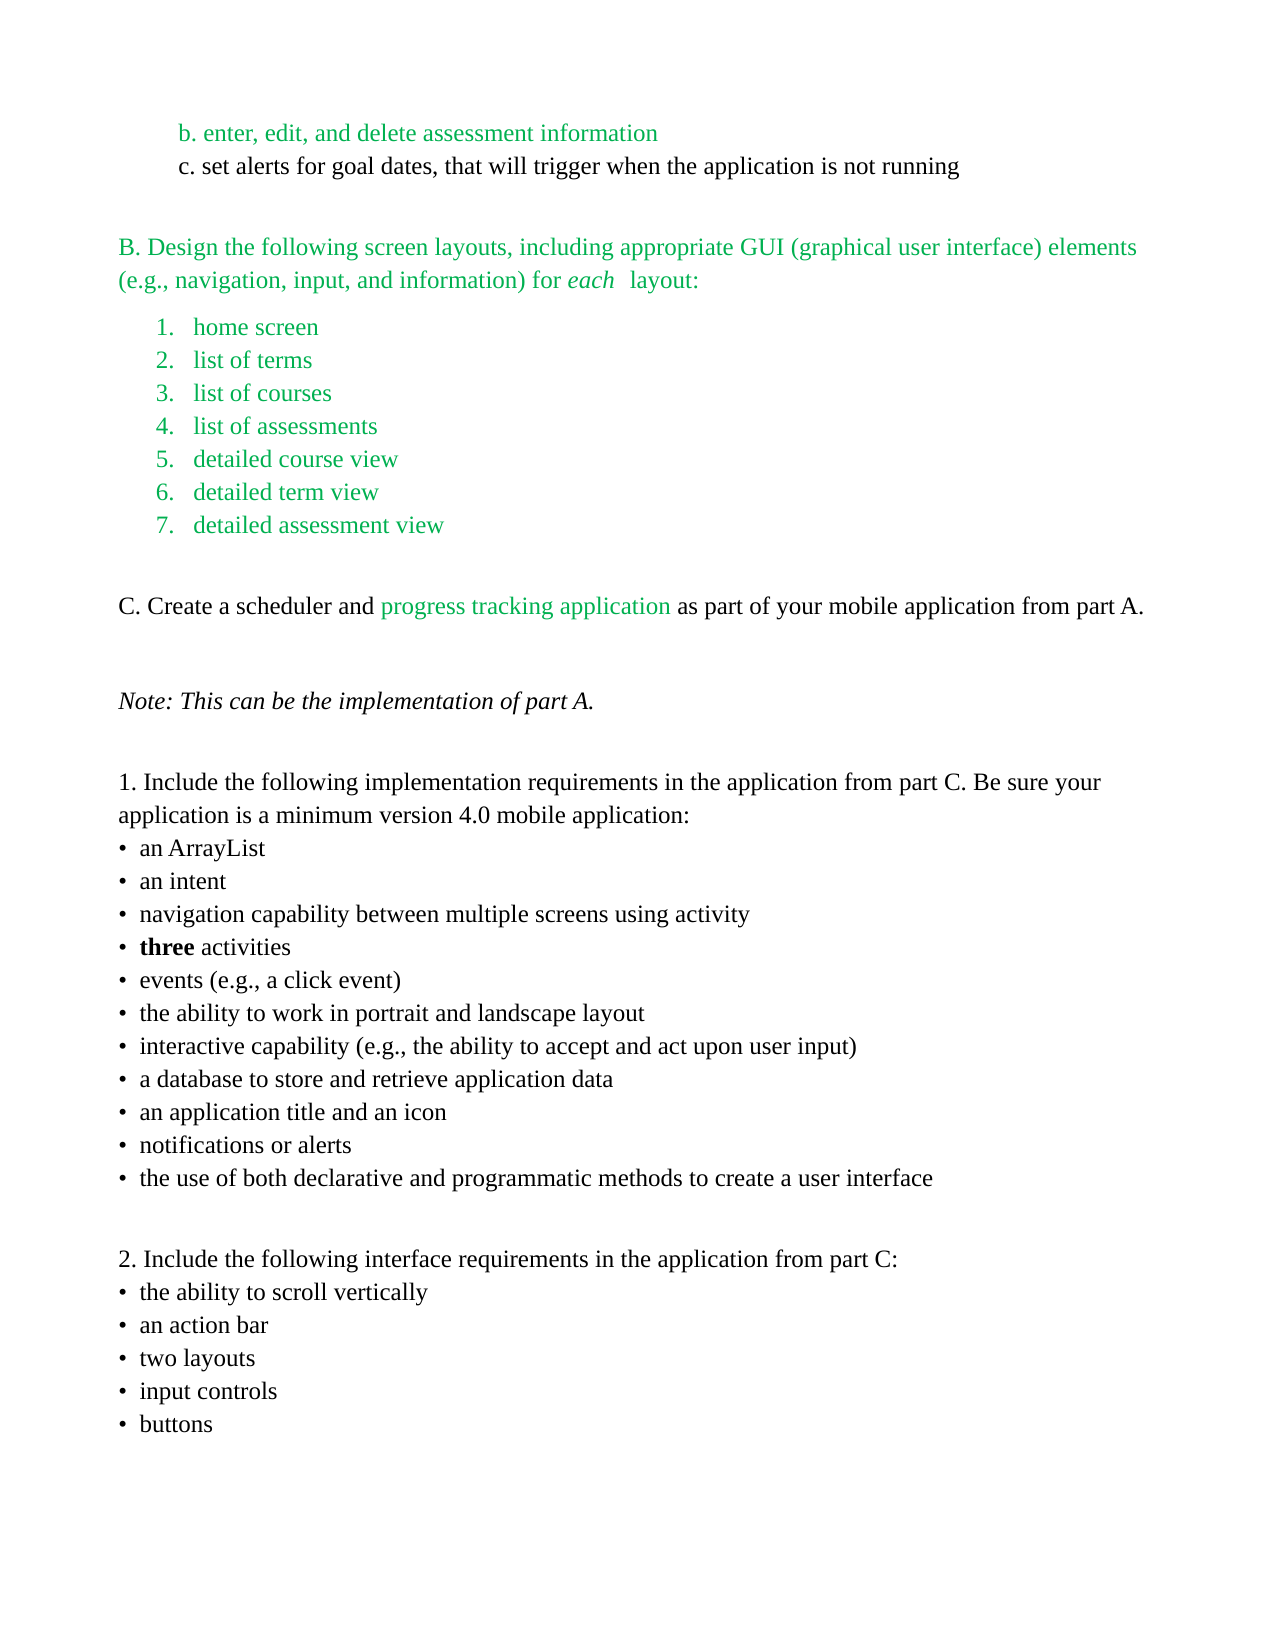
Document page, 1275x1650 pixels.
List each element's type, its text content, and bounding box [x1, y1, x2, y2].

text c. set alerts for goal dates, that will trigger when the application is not running [178, 151, 1157, 180]
text • three activities [118, 932, 1157, 961]
text • a database to store and retrieve application data [118, 1064, 1157, 1093]
text • an intent [118, 866, 1157, 895]
text • an application title and an icon [118, 1097, 1157, 1126]
list list of terms [156, 345, 1157, 374]
text • two layouts [118, 1343, 1157, 1372]
text Note: This can be the implementation of part A. [118, 686, 1157, 715]
list detailed assessment view [156, 511, 1157, 539]
list home screen [156, 312, 1157, 341]
text • the use of both declarative and programmatic methods to create a user interface [118, 1163, 1157, 1192]
text • input controls [118, 1376, 1157, 1405]
text • the ability to scroll vertically [118, 1277, 1157, 1306]
text • notifications or alerts [118, 1130, 1157, 1159]
text C. Create a scheduler and progress tracking application as part of your mobile application from part A. [118, 591, 1157, 620]
text • buttons [118, 1409, 1157, 1438]
text 2. Include the following interface requirements in the application from part C: [118, 1244, 1157, 1273]
text • an ArrayList [118, 833, 1157, 862]
list list of assessments [156, 411, 1157, 440]
list list of courses [156, 378, 1157, 407]
list detailed term view [156, 477, 1157, 506]
text • the ability to work in portrait and landscape layout [118, 998, 1157, 1027]
text B. Design the following screen layouts, including appropriate GUI (graphical user interface) elements (e.g., navigation, input, and information) for each layout: [118, 232, 1157, 293]
text • navigation capability between multiple screens using activity [118, 899, 1157, 928]
list detailed course view [156, 444, 1157, 473]
text • interactive capability (e.g., the ability to accept and act upon user input) [118, 1031, 1157, 1060]
text 1. Include the following implementation requirements in the application from part C. Be sure your application is a minimum version 4.0 mobile application: [118, 767, 1157, 829]
text • events (e.g., a click event) [118, 965, 1157, 994]
text b. enter, edit, and delete assessment information [178, 118, 1157, 147]
text • an action bar [118, 1310, 1157, 1339]
